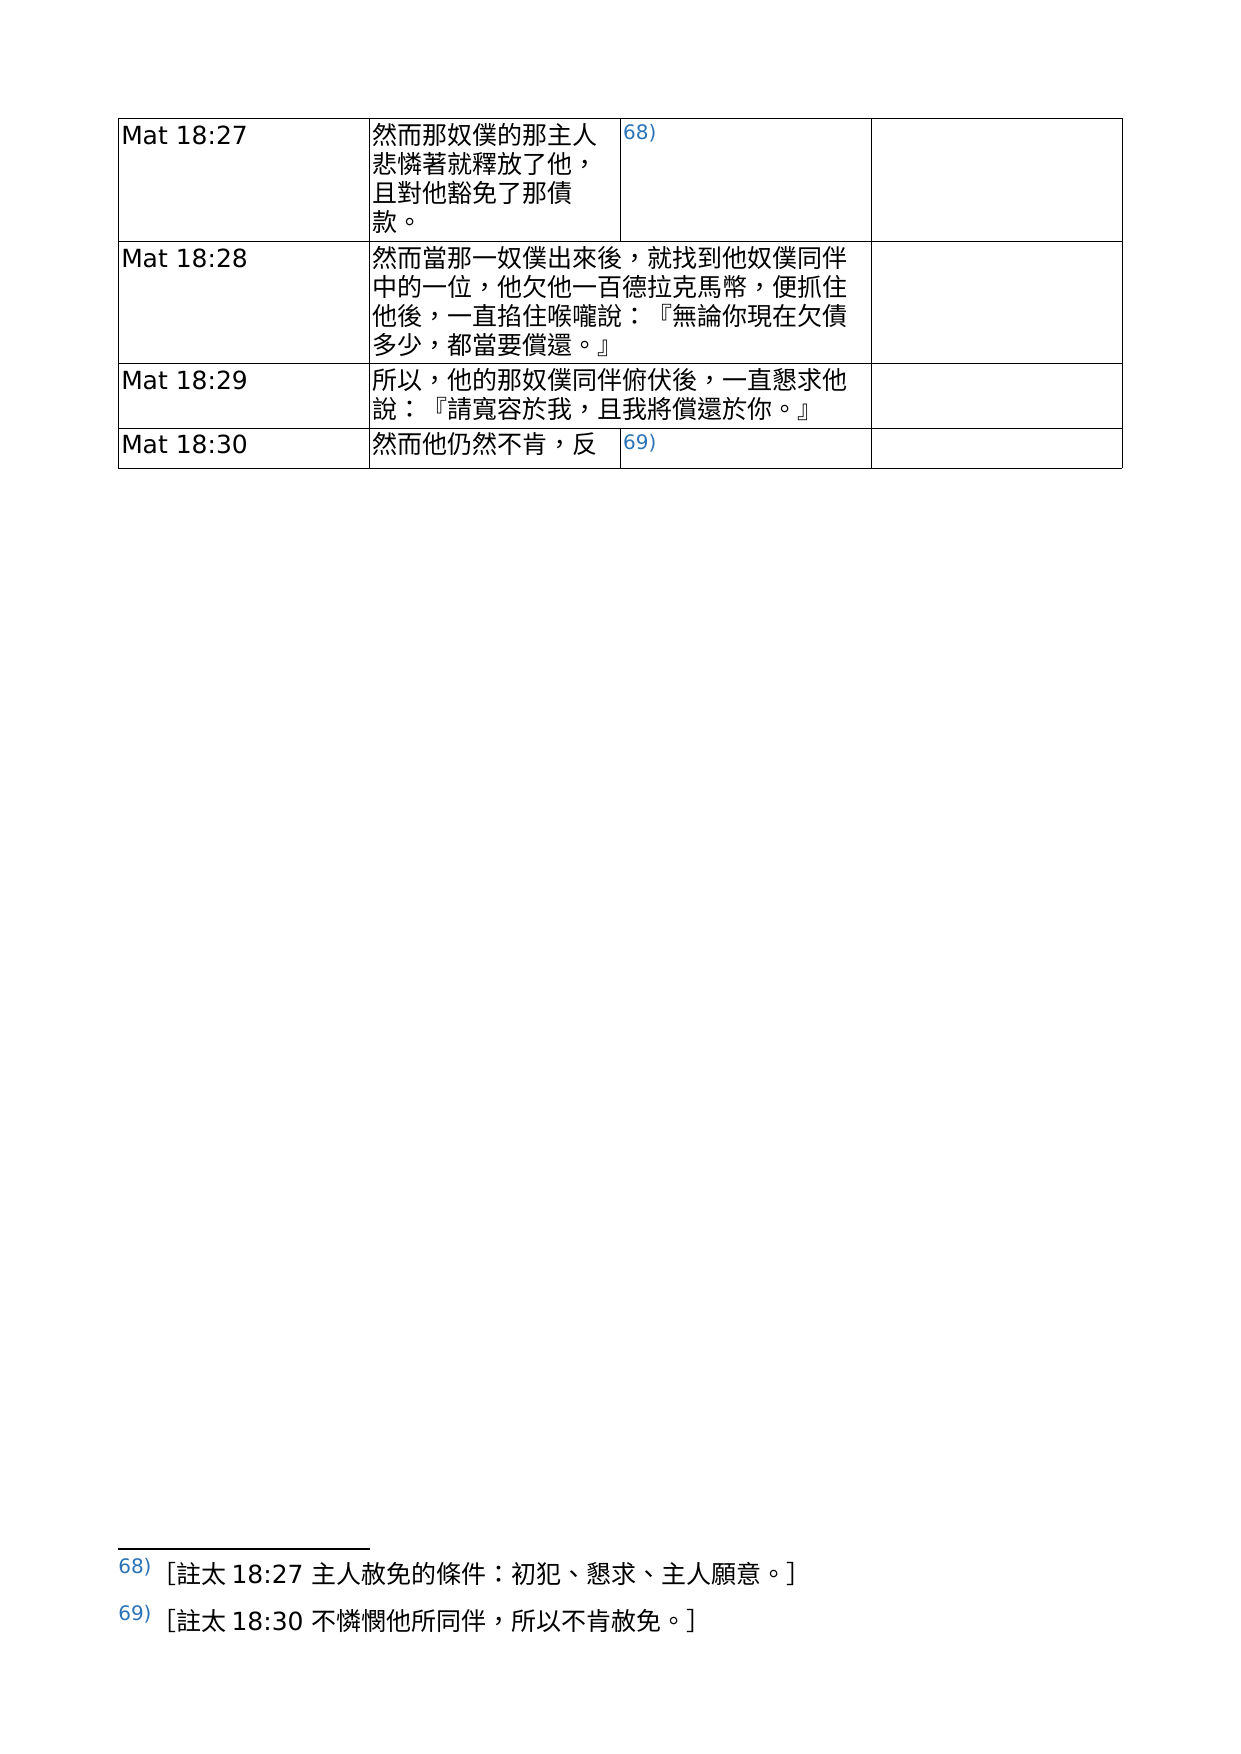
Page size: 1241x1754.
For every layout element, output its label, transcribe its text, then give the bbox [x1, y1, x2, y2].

table_cell [621, 429, 871, 468]
table_cell 所以，他的那奴僕同伴俯伏後，一直懇求他說：『請寬容於我，且我將償還於你。』 [370, 364, 871, 428]
table_cell [872, 242, 1122, 363]
table_cell Mat 18:27 [119, 119, 369, 241]
table_cell 然而當那一奴僕出來後，就找到他奴僕同伴中的一位，他欠他一百德拉克馬幣，便抓住他後，一直掐住喉嚨說：『無論你現在欠債多少，都當要償還。』 [370, 242, 871, 363]
table_cell [872, 364, 1122, 428]
table_cell Mat 18:30 [119, 429, 369, 468]
table_cell Mat 18:28 [119, 242, 369, 363]
table_cell 然而他仍然不肯，反 [370, 429, 620, 468]
table_cell [621, 119, 871, 241]
table_cell [872, 429, 1122, 468]
table_cell [872, 119, 1122, 241]
table_cell 然而那奴僕的那主人悲憐著就釋放了他，且對他豁免了那債款。 [370, 119, 620, 241]
table_cell Mat 18:29 [119, 364, 369, 428]
